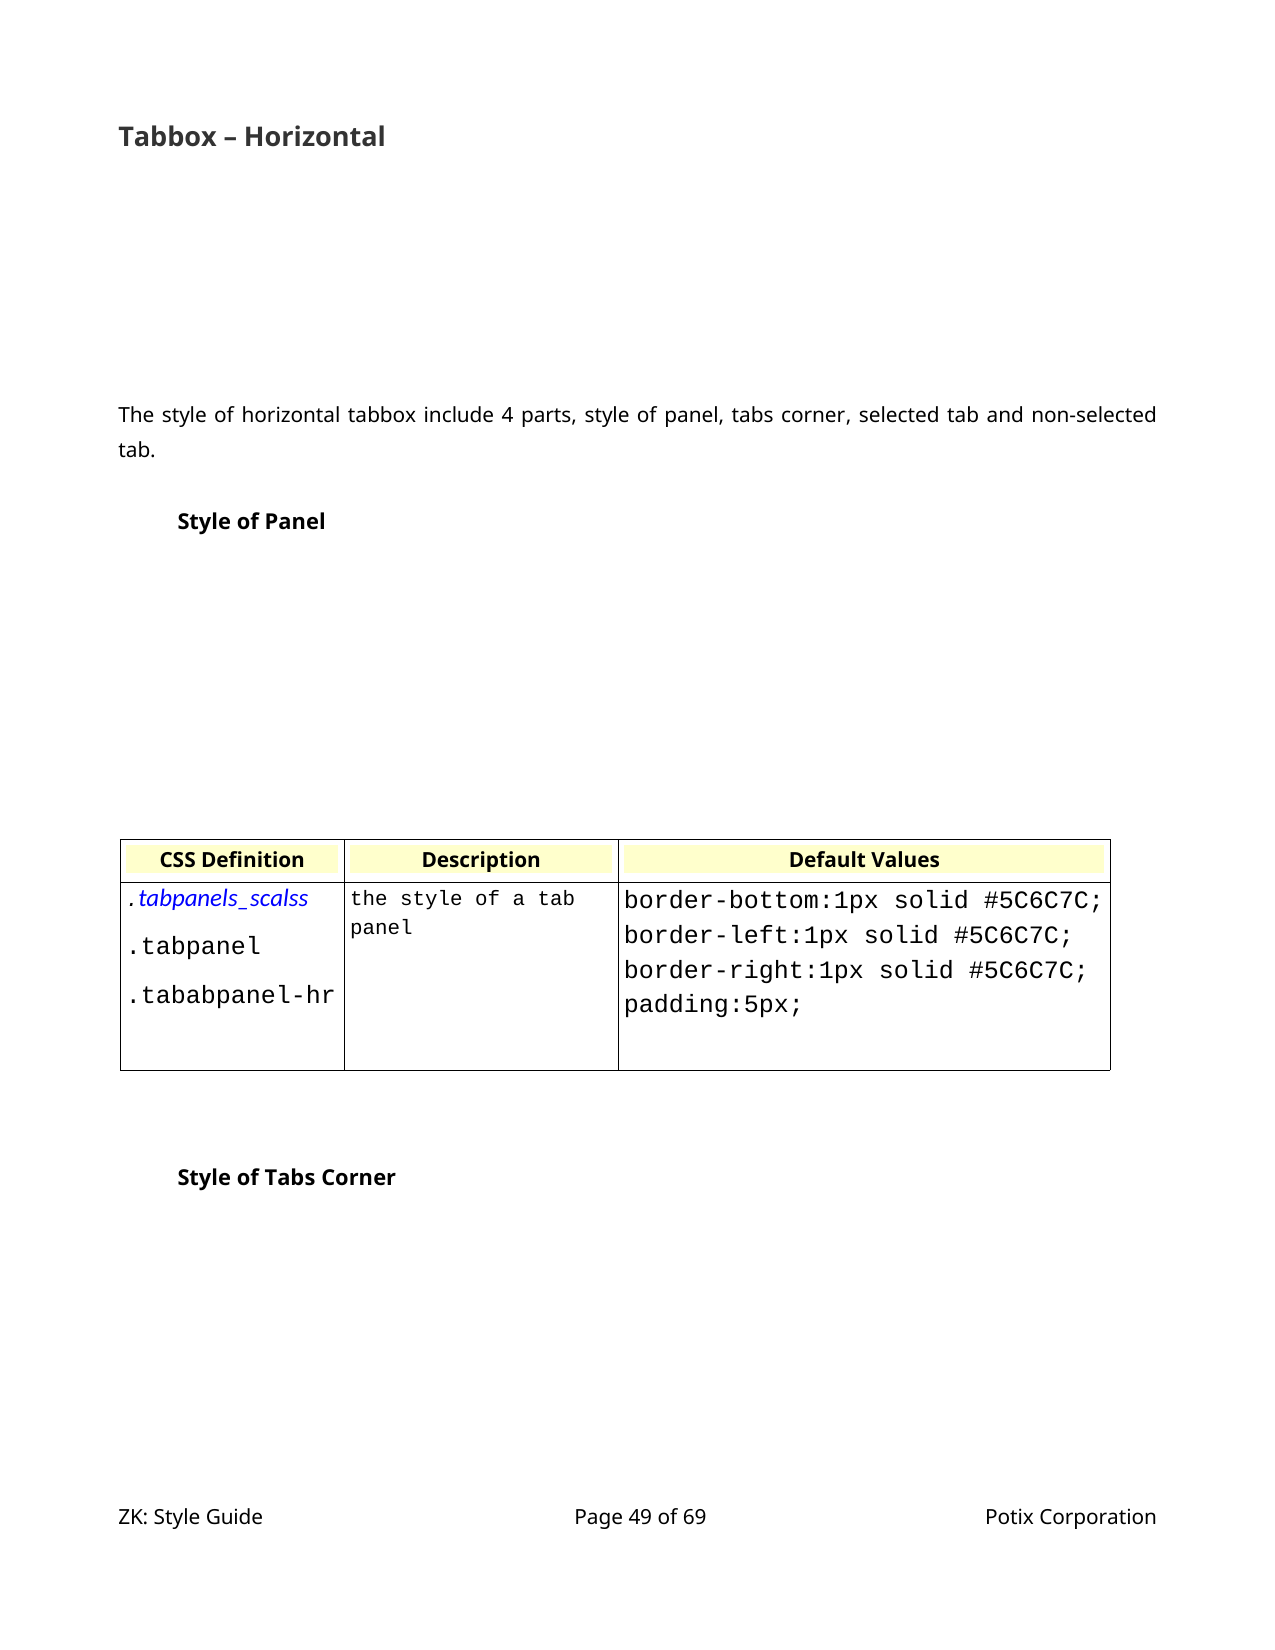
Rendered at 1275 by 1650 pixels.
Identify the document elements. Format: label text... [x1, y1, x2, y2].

subtitle Tabbox – Horizontal [118, 118, 1157, 155]
table_cell border-bottom:1px solid #5C6C7C; border-left:1px solid #5C6C7C; border-right:1px solid #5C6C7C; padding:5px; [619, 883, 1110, 1070]
subtitle Style of Tabs Corner [177, 1162, 1157, 1192]
table_cell .tabpanels_scalss .tabpanel .tababpanel-hr [121, 883, 344, 1070]
table_header CSS Definition [121, 840, 344, 882]
table_cell the style of a tab panel [345, 883, 618, 1070]
table_header Default Values [619, 840, 1110, 882]
table_header Description [345, 840, 618, 882]
subtitle Style of Panel [177, 506, 1157, 536]
text The style of horizontal tabbox include 4 parts, style of panel, tabs corner, selected tab and non-selected tab. [118, 400, 1157, 463]
